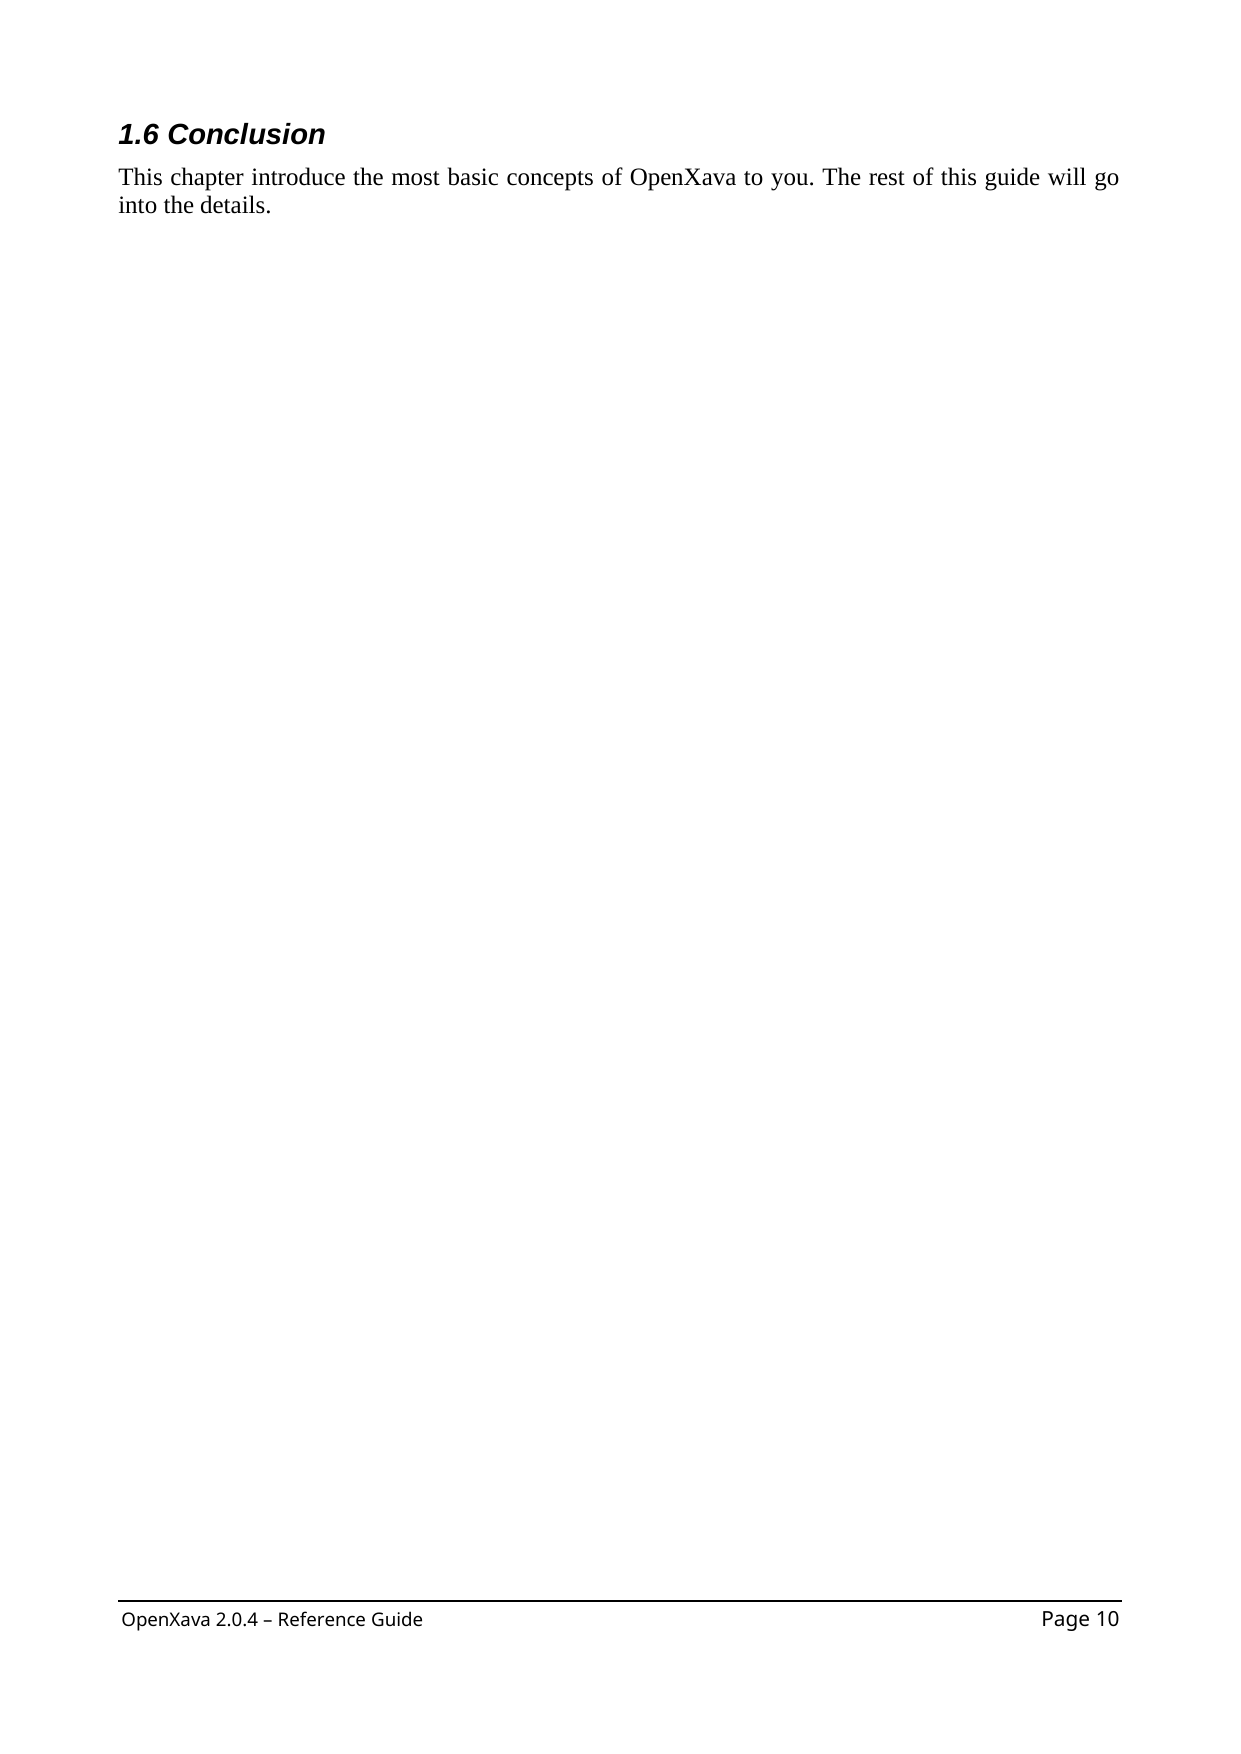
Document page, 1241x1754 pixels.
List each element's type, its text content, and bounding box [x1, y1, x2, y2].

text This chapter introduce the most basic concepts of OpenXava to you. The rest of this guide will go into the details. [118, 163, 1122, 219]
subtitle Conclusion [118, 118, 1122, 151]
